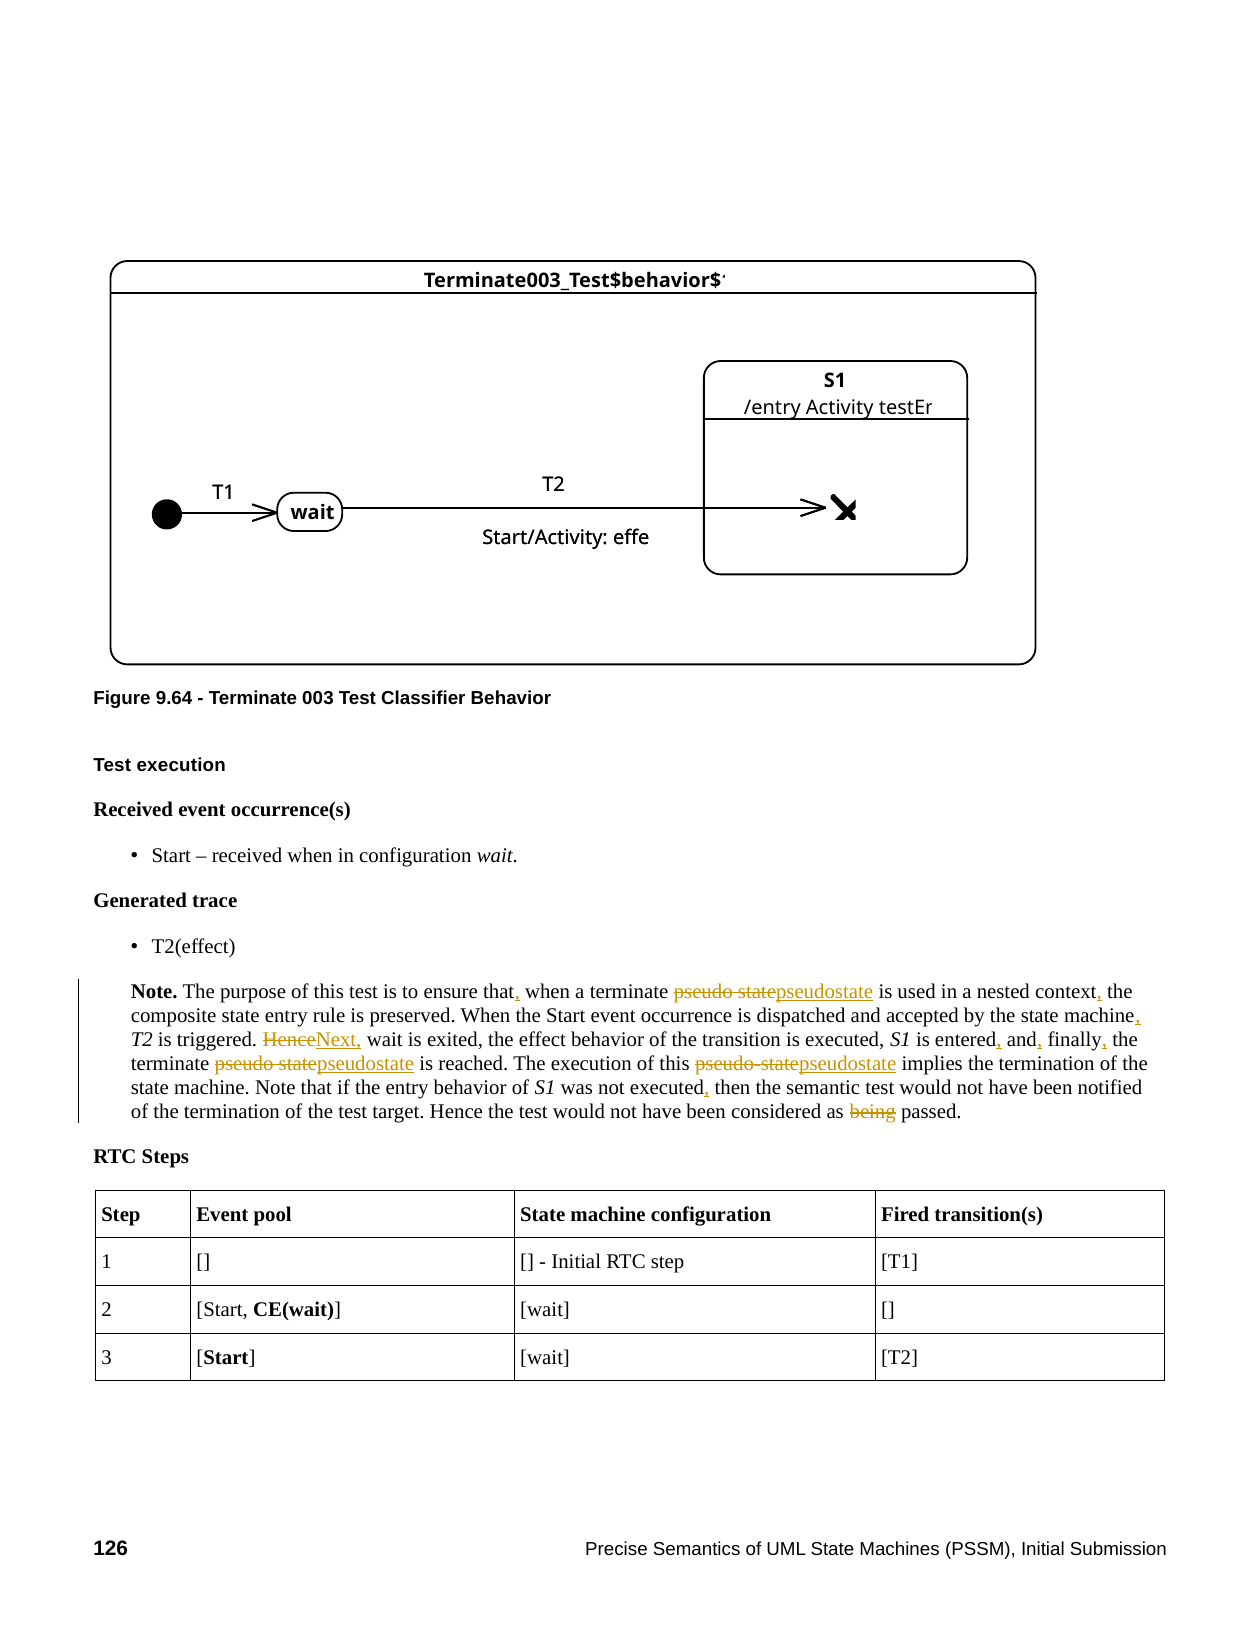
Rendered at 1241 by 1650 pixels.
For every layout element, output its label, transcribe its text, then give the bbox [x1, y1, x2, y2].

table_cell 1 [96, 1238, 190, 1285]
table_header State machine configuration [515, 1191, 875, 1237]
table_cell [T1] [876, 1238, 1164, 1285]
text Note. The purpose of this test is to ensure that, when a terminate pseudostate is used in a nested context, the composite state entry rule is preserved. When the Start event occurrence is dispatched and accepted by the state machine, T2 is triggered. Next, wait is exited, the effect behavior of the transition is executed, S1 is entered, and, finally, the terminate pseudostate is reached. The execution of this pseudostate implies the termination of the state machine. Note that if the entry behavior of S1 was not executed, then the semantic test would not have been notified of the termination of the test target. Hence the test would not have been considered as passed. [131, 979, 1164, 1123]
table_header Fired transition(s) [876, 1191, 1164, 1237]
table_cell [wait] [515, 1334, 875, 1380]
subtitle Test execution [93, 754, 1164, 776]
text Received event occurrence(s) [93, 797, 1164, 821]
table_cell [] [876, 1286, 1164, 1333]
table_cell 3 [96, 1334, 190, 1380]
list T2(effect) [131, 933, 1164, 958]
table_cell [T2] [876, 1334, 1164, 1380]
table_cell [Start] [191, 1334, 514, 1380]
list Start – received when in configuration wait. [131, 842, 1164, 867]
table_cell [wait] [515, 1286, 875, 1333]
table_header Event pool [191, 1191, 514, 1237]
table_cell 2 [96, 1286, 190, 1333]
table_cell [] - Initial RTC step [515, 1238, 875, 1285]
table_header Step [96, 1191, 190, 1237]
text Figure 9.64 - Terminate 003 Test Classifier Behavior [93, 243, 1055, 708]
text Generated trace [93, 888, 1164, 912]
table_cell [] [191, 1238, 514, 1285]
table_cell [Start, CE(wait)] [191, 1286, 514, 1333]
text RTC Steps [93, 1144, 1164, 1168]
